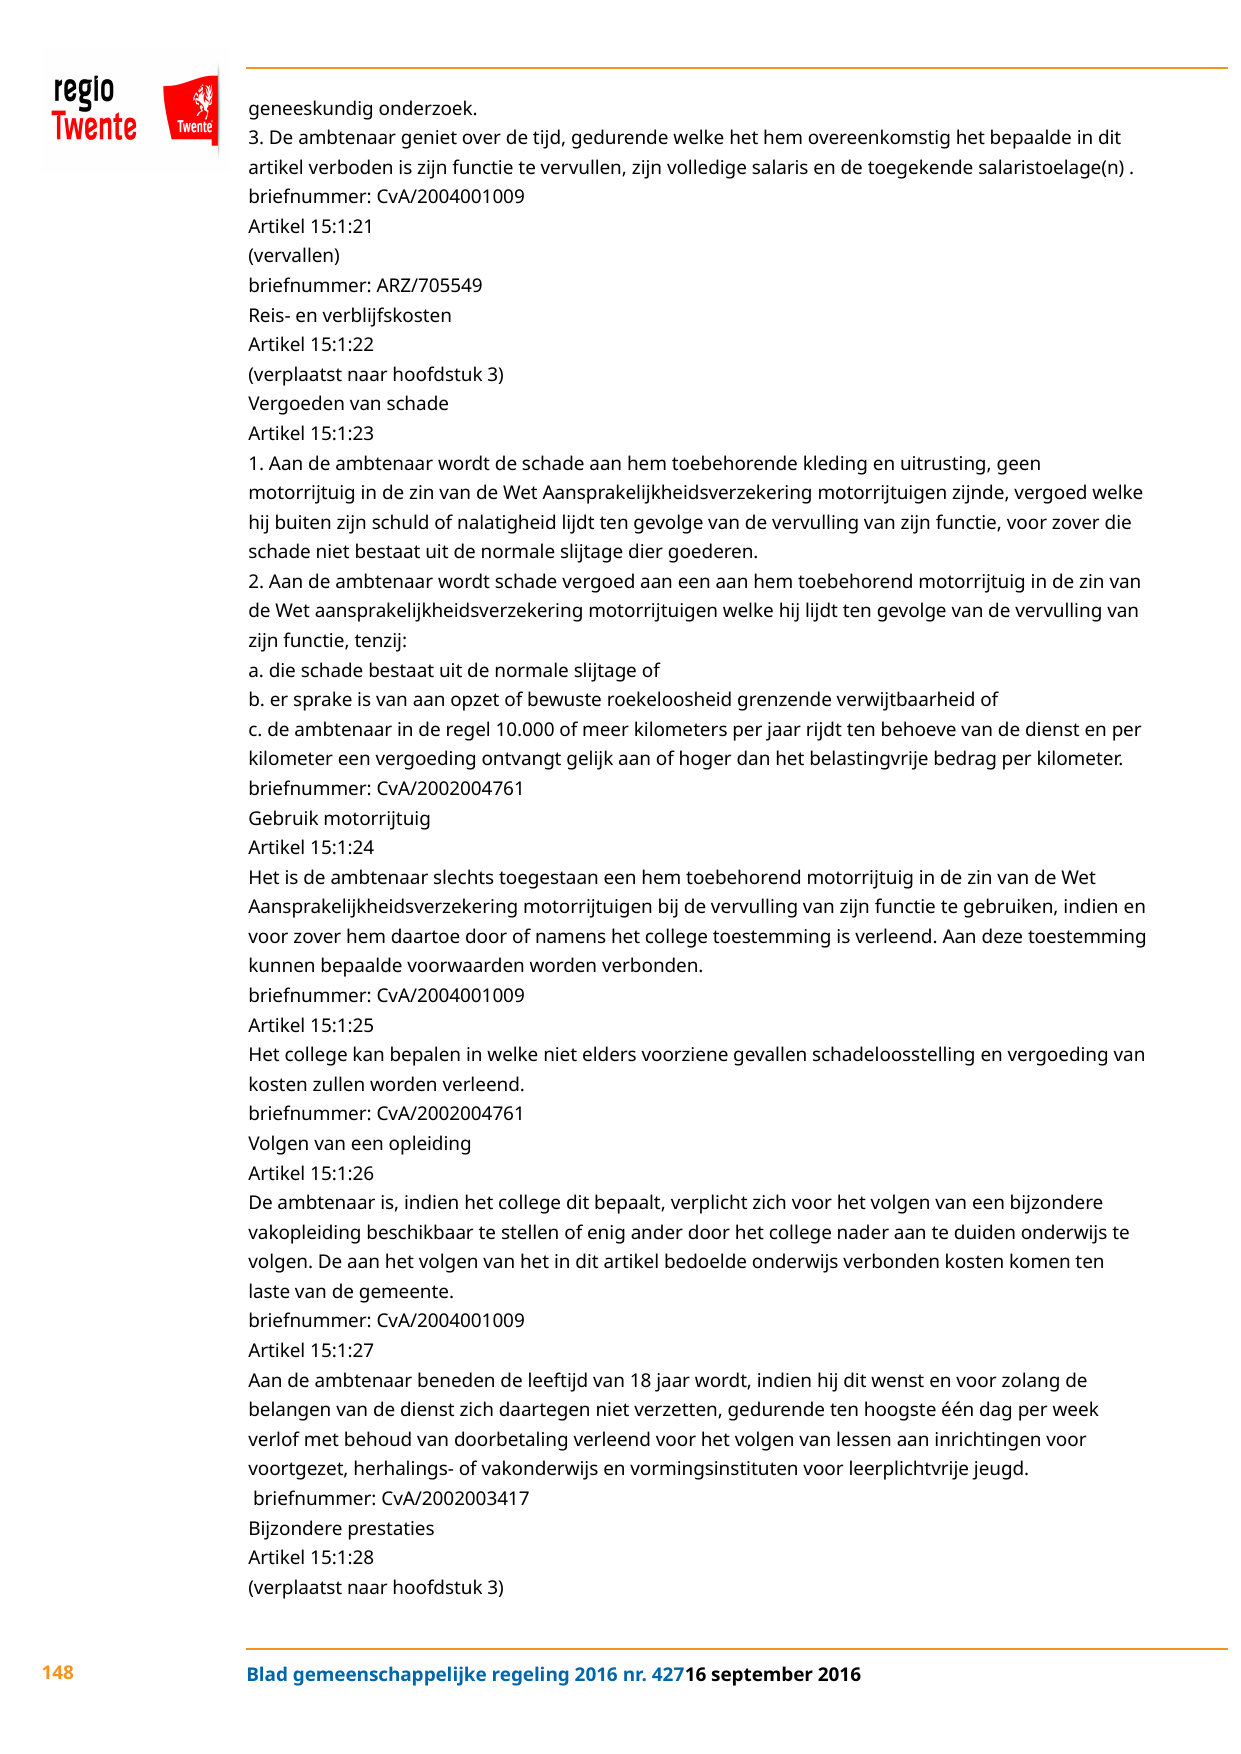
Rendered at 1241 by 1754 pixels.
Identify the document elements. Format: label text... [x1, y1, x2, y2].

text a. die schade bestaat uit de normale slijtage of [248, 657, 1152, 683]
text Vergoeden van schade [248, 391, 1152, 416]
text Aan de ambtenaar beneden de leeftijd van 18 jaar wordt, indien hij dit wenst en voor zolang de belangen van de dienst zich daartegen niet verzetten, gedurende ten hoogste één dag per week verlof met behoud van doorbetaling verleend voor het volgen van lessen aan inrichtingen voor voortgezet, herhalings- of vakonderwijs en vormingsinstituten voor leerplichtvrije jeugd. [248, 1367, 1152, 1481]
text Artikel 15:1:22 [248, 331, 1152, 357]
text briefnummer: CvA/2002004761 [248, 775, 1152, 801]
text Het college kan bepalen in welke niet elders voorziene gevallen schadeloosstelling en vergoeding van kosten zullen worden verleend. [248, 1041, 1152, 1097]
text b. er sprake is van aan opzet of bewuste roekeloosheid grenzende verwijtbaarheid of [248, 686, 1152, 712]
text briefnummer: ARZ/705549 [248, 272, 1152, 298]
text Artikel 15:1:21 [248, 213, 1152, 239]
text Artikel 15:1:26 [248, 1160, 1152, 1186]
text briefnummer: CvA/2004001009 [248, 982, 1152, 1008]
text briefnummer: CvA/2002003417 [248, 1485, 1152, 1511]
text Gebruik motorrijtuig [248, 805, 1152, 831]
text Bijzondere prestaties [248, 1515, 1152, 1541]
picture [41, 47, 231, 172]
text Artikel 15:1:28 [248, 1544, 1152, 1570]
text Artikel 15:1:23 [248, 420, 1152, 446]
text briefnummer: CvA/2004001009 [248, 183, 1152, 209]
text De ambtenaar is, indien het college dit bepaalt, verplicht zich voor het volgen van een bijzondere vakopleiding beschikbaar te stellen of enig ander door het college nader aan te duiden onderwijs te volgen. De aan het volgen van het in dit artikel bedoelde onderwijs verbonden kosten komen ten laste van de gemeente. [248, 1189, 1152, 1304]
text 3. De ambtenaar geniet over de tijd, gedurende welke het hem overeenkomstig het bepaalde in dit artikel verboden is zijn functie te vervullen, zijn volledige salaris en de toegekende salaristoelage(n) . [248, 124, 1152, 180]
text Artikel 15:1:24 [248, 834, 1152, 860]
text Artikel 15:1:25 [248, 1012, 1152, 1038]
text briefnummer: CvA/2004001009 [248, 1308, 1152, 1333]
text (verplaatst naar hoofdstuk 3) [248, 361, 1152, 387]
text briefnummer: CvA/2002004761 [248, 1101, 1152, 1126]
text 1. Aan de ambtenaar wordt de schade aan hem toebehorende kleding en uitrusting, geen motorrijtuig in de zin van de Wet Aansprakelijkheidsverzekering motorrijtuigen zijnde, vergoed welke hij buiten zijn schuld of nalatigheid lijdt ten gevolge van de vervulling van zijn functie, voor zover die schade niet bestaat uit de normale slijtage dier goederen. [248, 450, 1152, 564]
text (vervallen) [248, 243, 1152, 268]
text Het is de ambtenaar slechts toegestaan een hem toebehorend motorrijtuig in de zin van de Wet Aansprakelijkheidsverzekering motorrijtuigen bij de vervulling van zijn functie te gebruiken, indien en voor zover hem daartoe door of namens het college toestemming is verleend. Aan deze toestemming kunnen bepaalde voorwaarden worden verbonden. [248, 864, 1152, 978]
text (verplaatst naar hoofdstuk 3) [248, 1574, 1152, 1600]
text Artikel 15:1:27 [248, 1337, 1152, 1363]
text c. de ambtenaar in de regel 10.000 of meer kilometers per jaar rijdt ten behoeve van de dienst en per kilometer een vergoeding ontvangt gelijk aan of hoger dan het belastingvrije bedrag per kilometer. [248, 716, 1152, 771]
text 2. Aan de ambtenaar wordt schade vergoed aan een aan hem toebehorend motorrijtuig in de zin van de Wet aansprakelijkheidsverzekering motorrijtuigen welke hij lijdt ten gevolge van de vervulling van zijn functie, tenzij: [248, 568, 1152, 653]
text Volgen van een opleiding [248, 1130, 1152, 1156]
text geneeskundig onderzoek. [248, 95, 1152, 121]
text Reis- en verblijfskosten [248, 302, 1152, 328]
